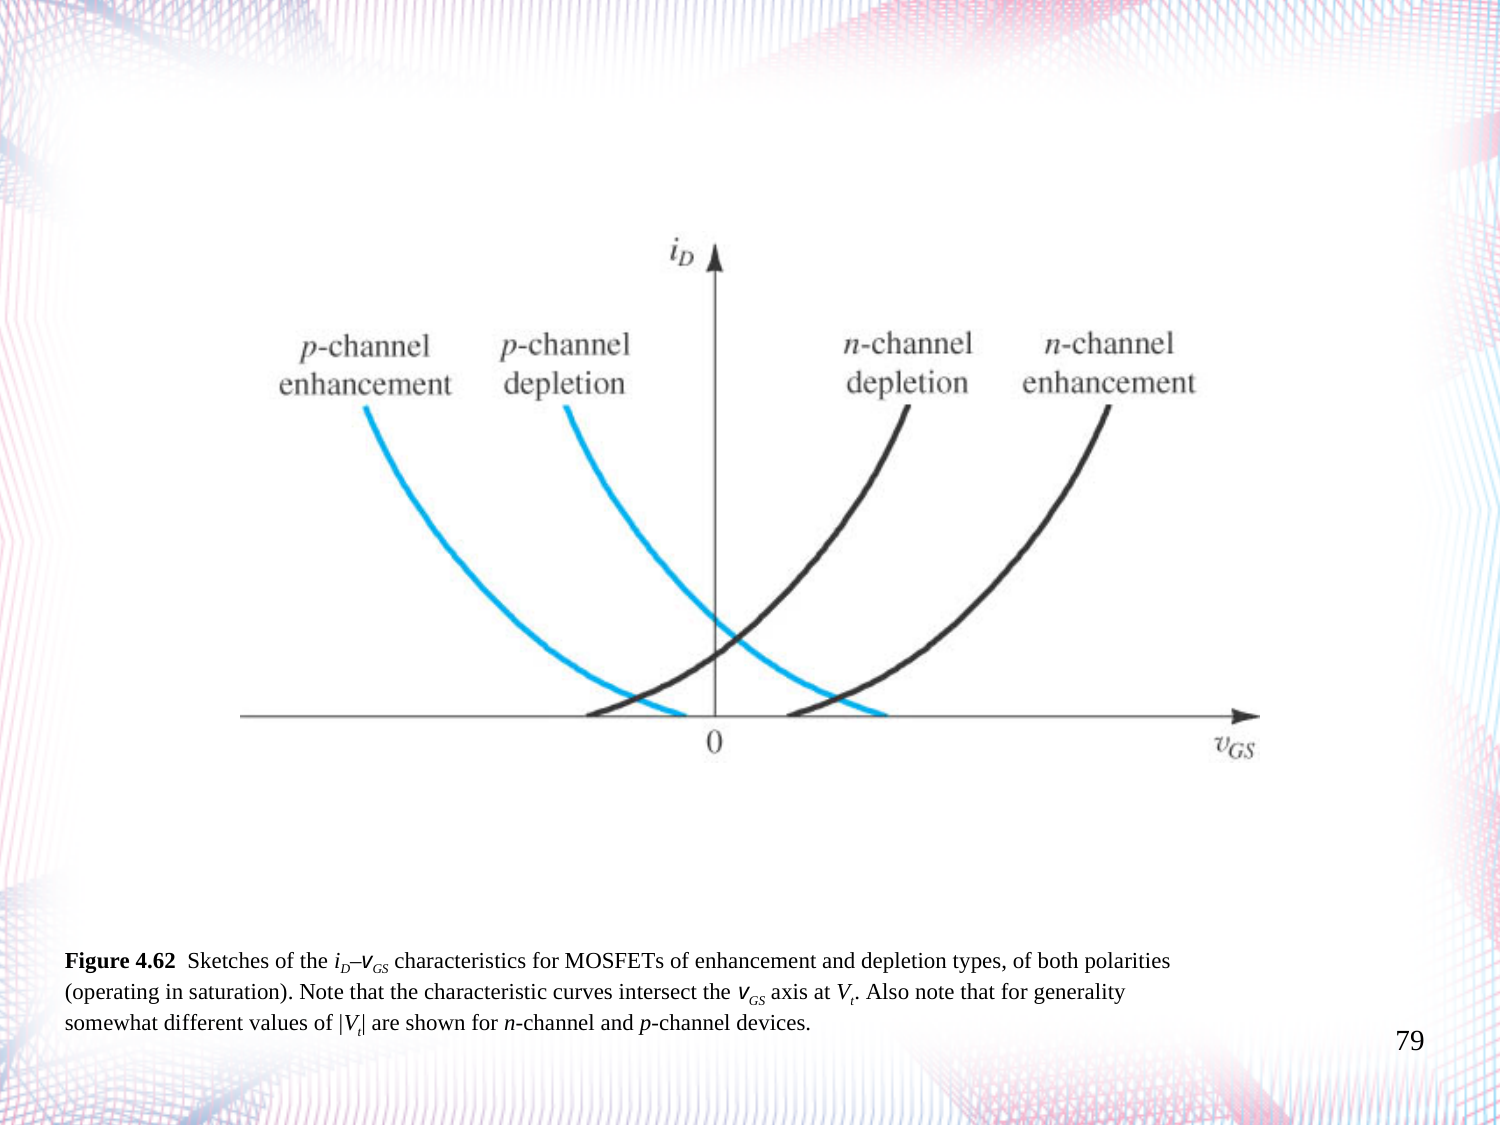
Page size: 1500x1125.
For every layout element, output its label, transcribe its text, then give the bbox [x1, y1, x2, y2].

text_box Figure 4.62 Sketches of the iD–vGS characteristics for MOSFETs of enhancement and depletion types, of both polarities (operating in saturation). Note that the characteristic curves intersect the vGS axis at Vt. Also note that for generality somewhat different values of |Vt| are shown for n-channel and p-channel devices. [49, 937, 1213, 1047]
picture [0, 0, 1500, 1125]
